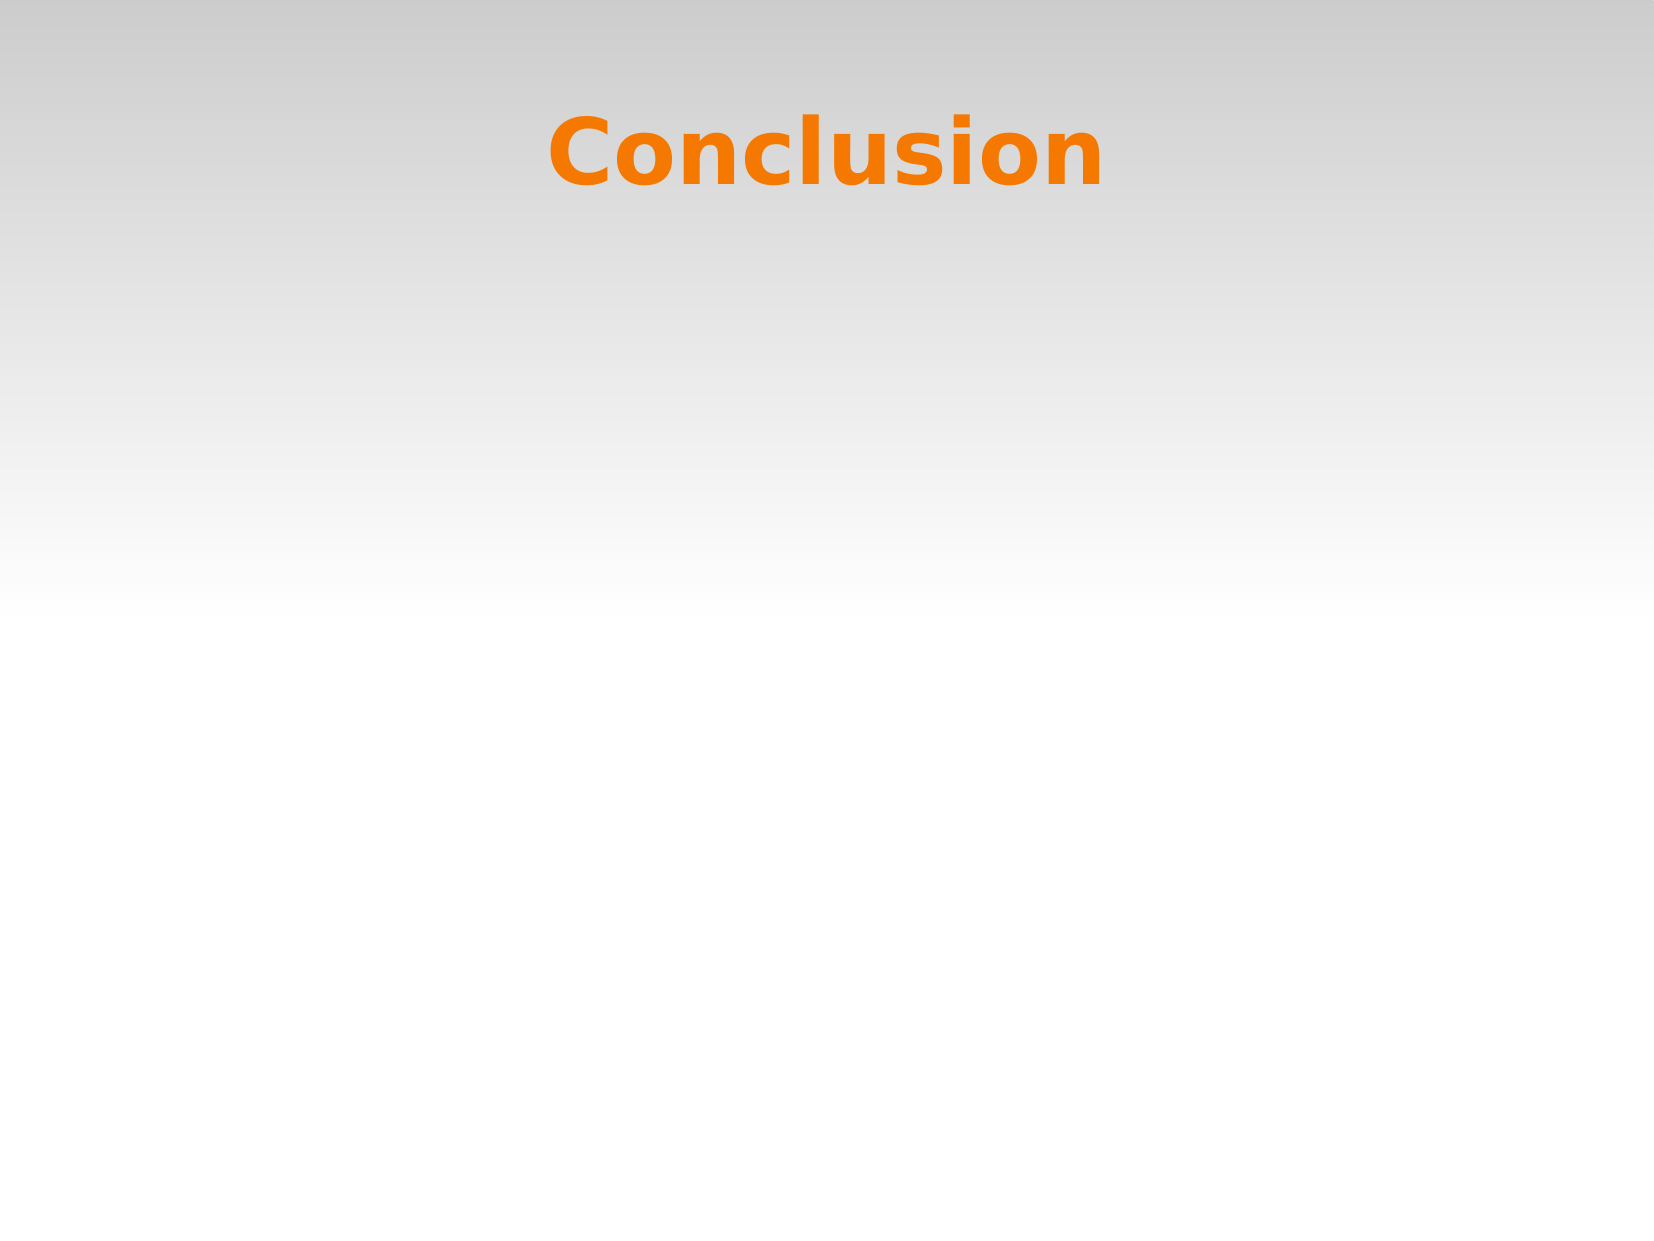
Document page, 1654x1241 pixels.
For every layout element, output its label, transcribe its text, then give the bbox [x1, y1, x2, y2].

title Conclusion [82, 49, 1571, 257]
